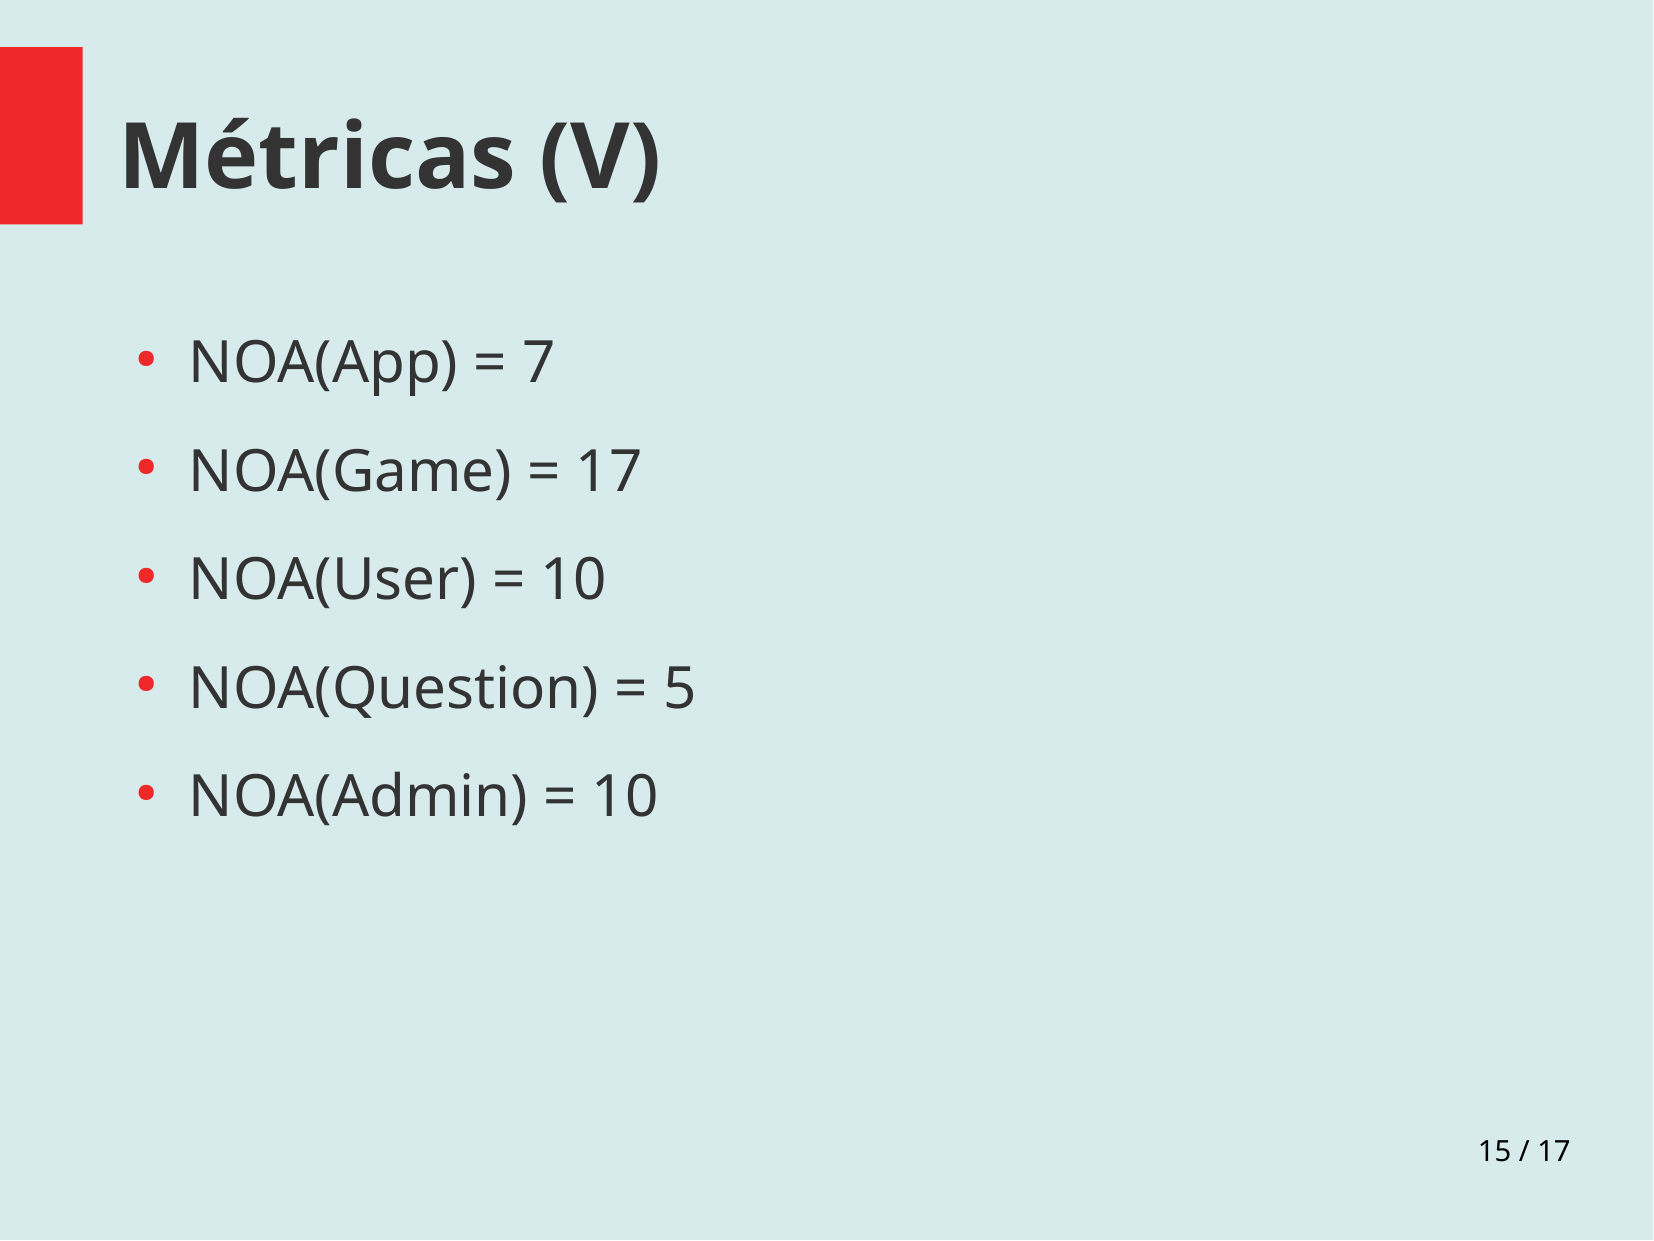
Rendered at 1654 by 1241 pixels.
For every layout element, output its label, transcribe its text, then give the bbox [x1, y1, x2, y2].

title Métricas (V) [118, 49, 1571, 257]
list NOA(App) = 7 NOA(Game) = 17 NOA(User) = 10 NOA(Question) = 5 NOA(Admin) = 10 [118, 320, 1536, 1040]
